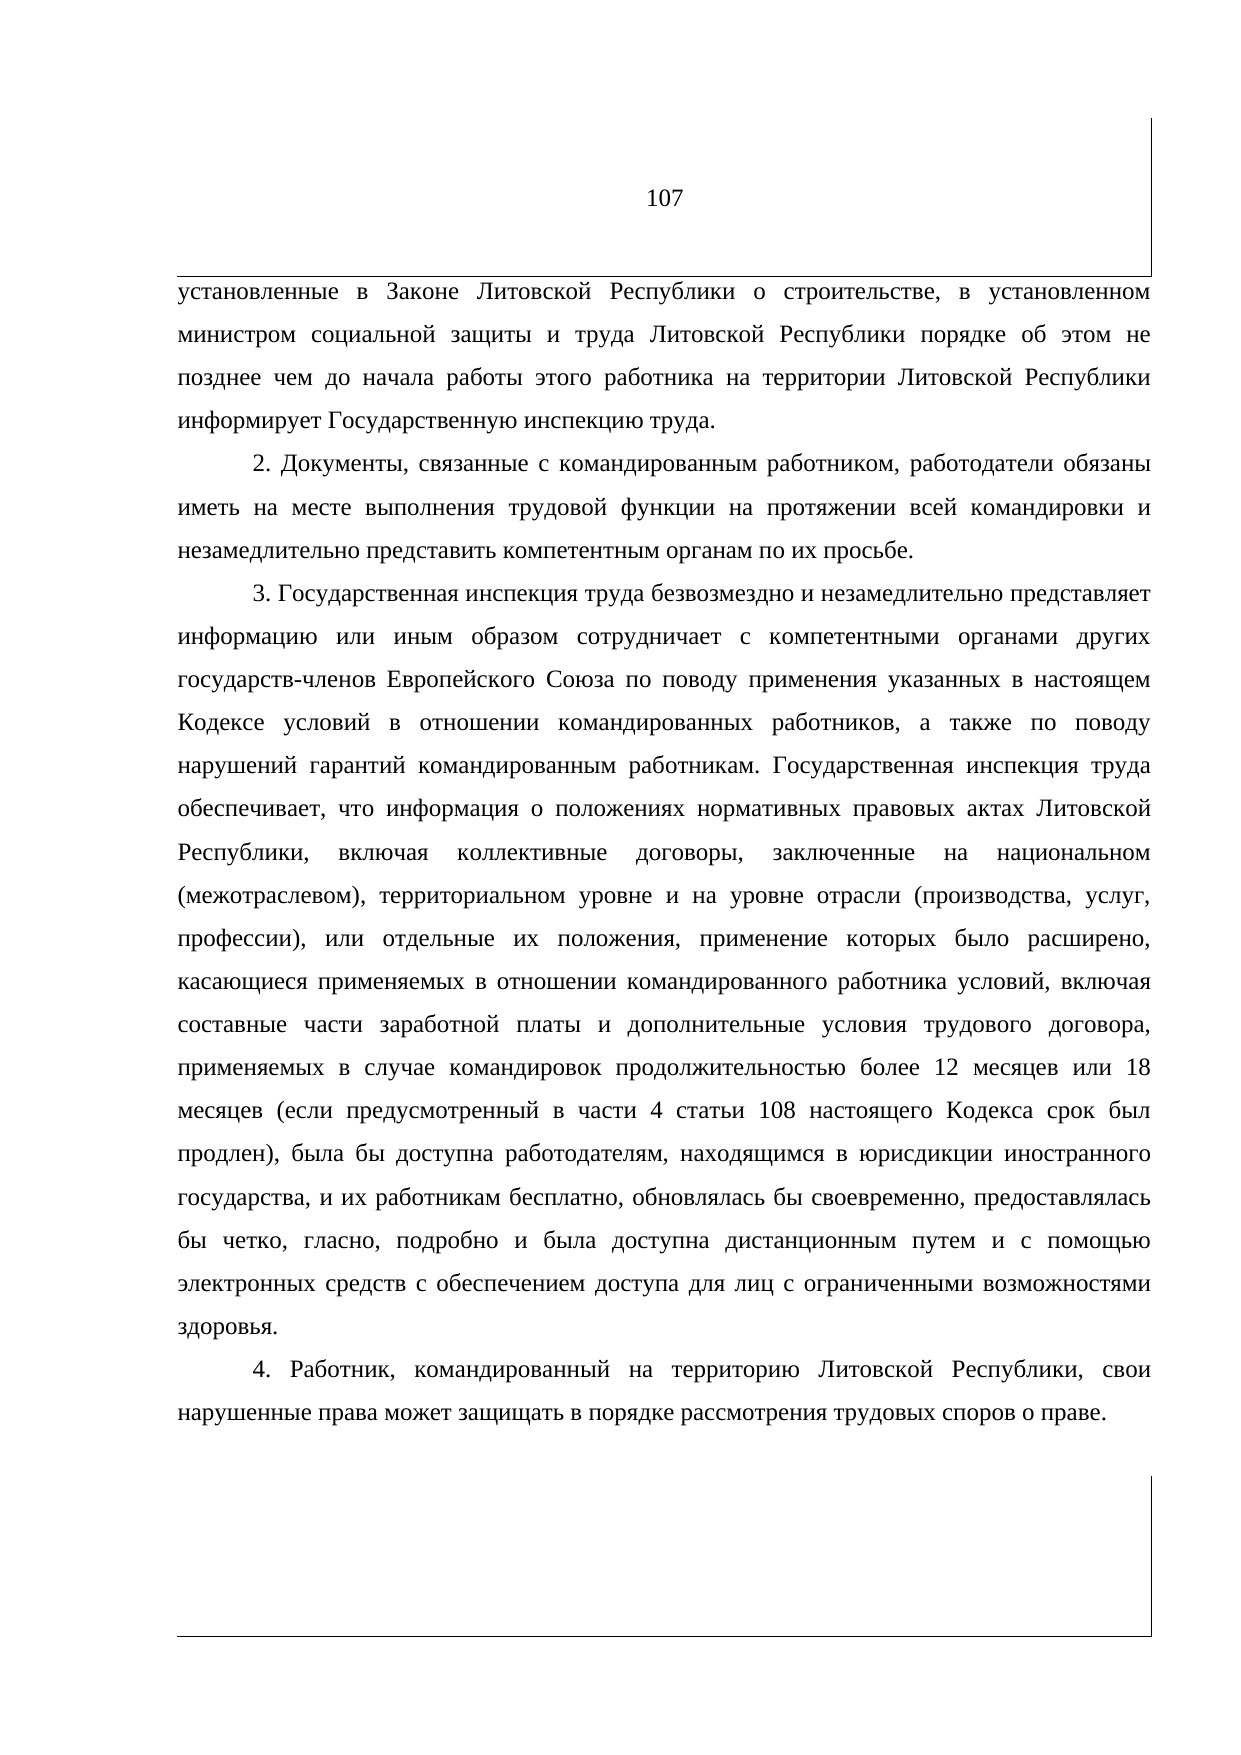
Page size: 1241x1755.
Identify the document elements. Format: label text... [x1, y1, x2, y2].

text 3. Государственная инспекция труда безвозмездно и незамедлительно представляет информацию или иным образом сотрудничает с компетентными органами других государств-членов Европейского Союза по поводу применения указанных в настоящем Кодексе условий в отношении командированных работников, а также по поводу нарушений гарантий командированным работникам. Государственная инспекция труда обеспечивает, что информация о положениях нормативных правовых актах Литовской Республики, включая коллективные договоры, заключенные на национальном (межотраслевом), территориальном уровне и на уровне отрасли (производства, услуг, профессии), или отдельные их положения, применение которых было расширено, касающиеся применяемых в отношении командированного работника условий, включая составные части заработной платы и дополнительные условия трудового договора, применяемых в случае командировок продолжительностью более 12 месяцев или 18 месяцев (если предусмотренный в части 4 статьи 108 настоящего Кодекса срок был продлен), была бы доступна работодателям, находящимся в юрисдикции иностранного государства, и их работникам бесплатно, обновлялась бы своевременно, предоставлялась бы четко, гласно, подробно и была доступна дистанционным путем и с помощью электронных средств с обеспечением доступа для лиц с ограниченными возможностями здоровья. [177, 578, 1152, 1340]
text 4. Работник, командированный на территорию Литовской Республики, свои нарушенные права может защищать в порядке рассмотрения трудовых споров о праве. [177, 1354, 1152, 1426]
text установленные в Законе Литовской Республики о строительстве, в установленном министром социальной защиты и труда Литовской Республики порядке об этом не позднее чем до начала работы этого работника на территории Литовской Республики информирует Государственную инспекцию труда. [177, 276, 1152, 434]
text 2. Документы, связанные с командированным работником, работодатели обязаны иметь на месте выполнения трудовой функции на протяжении всей командировки и незамедлительно представить компетентным органам по их просьбе. [177, 448, 1152, 563]
